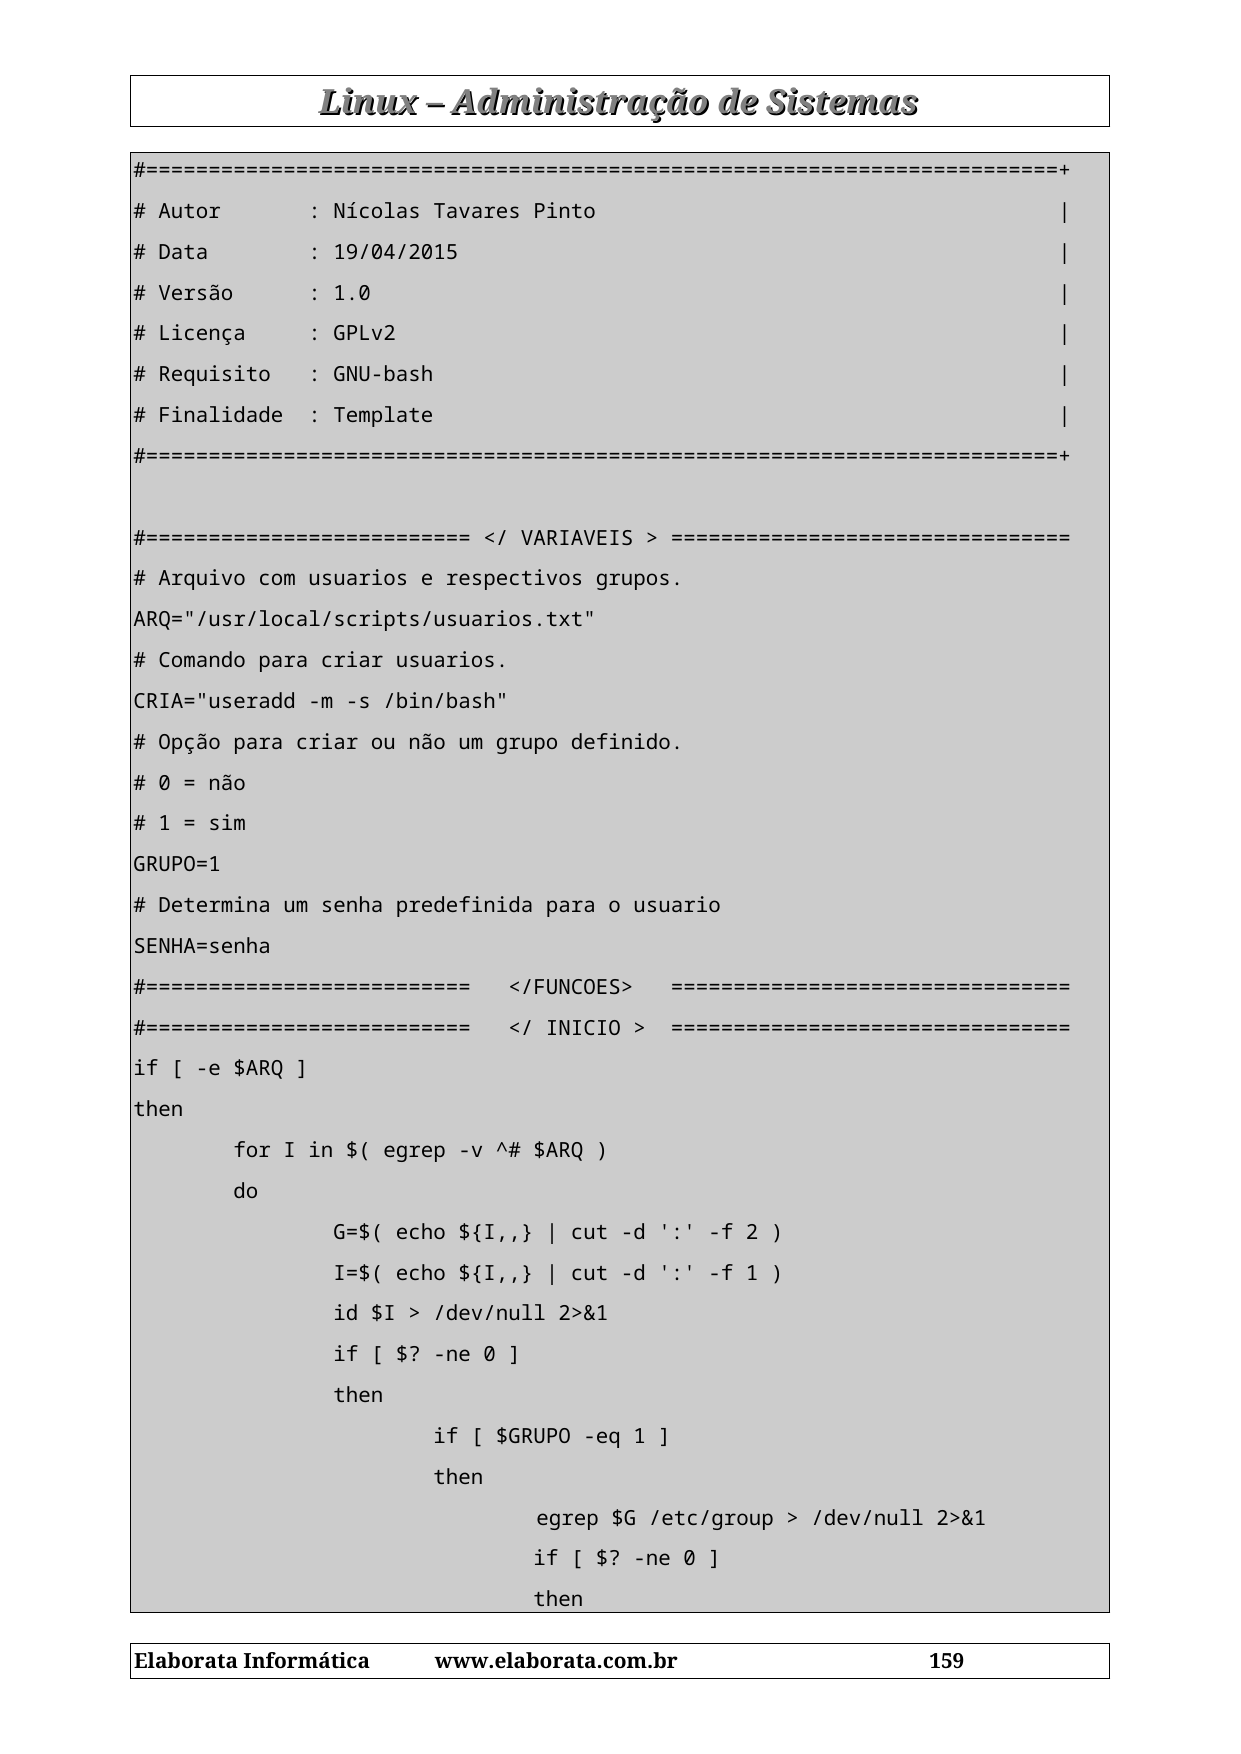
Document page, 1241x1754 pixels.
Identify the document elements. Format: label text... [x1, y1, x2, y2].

text # Determina um senha predefinida para o usuario [131, 887, 1109, 919]
text if [ $? -ne 0 ] [131, 1336, 1109, 1368]
text # Autor : Nícolas Tavares Pinto | [131, 193, 1109, 224]
text #========================== </ VARIAVEIS > ================================ [131, 519, 1109, 551]
text # 1 = sim [131, 805, 1109, 837]
text if [ $GRUPO -eq 1 ] [131, 1418, 1109, 1449]
text then [131, 1459, 1109, 1490]
text #=========================================================================+ [131, 438, 1109, 469]
text # Comando para criar usuarios. [131, 642, 1109, 674]
text # Licença : GPLv2 | [131, 315, 1109, 347]
text CRIA="useradd -m -s /bin/bash" [131, 683, 1109, 714]
text ARQ="/usr/local/scripts/usuarios.txt" [131, 601, 1109, 633]
text # Opção para criar ou não um grupo definido. [131, 724, 1109, 755]
text then [131, 1377, 1109, 1409]
text for I in $( egrep -v ^# $ARQ ) [131, 1132, 1109, 1164]
text GRUPO=1 [131, 846, 1109, 878]
text # Finalidade : Template | [131, 397, 1109, 429]
text I=$( echo ${I,,} | cut -d ':' -f 1 ) [131, 1254, 1109, 1286]
text # Data : 19/04/2015 | [131, 234, 1109, 265]
text then [131, 1091, 1109, 1123]
text # Versão : 1.0 | [131, 274, 1109, 306]
text #========================== </FUNCOES> ================================ [131, 969, 1109, 1000]
text if [ -e $ARQ ] [131, 1050, 1109, 1082]
text if [ $? -ne 0 ] [131, 1540, 1109, 1572]
text # Requisito : GNU-bash | [131, 356, 1109, 388]
text #========================== </ INICIO > ================================ [131, 1009, 1109, 1041]
text egrep $G /etc/group > /dev/null 2>&1 [131, 1499, 1109, 1531]
text # Arquivo com usuarios e respectivos grupos. [131, 560, 1109, 592]
text then [131, 1581, 1109, 1612]
text # 0 = não [131, 764, 1109, 796]
text SENHA=senha [131, 928, 1109, 959]
text G=$( echo ${I,,} | cut -d ':' -f 2 ) [131, 1214, 1109, 1245]
text do [131, 1173, 1109, 1204]
text #=========================================================================+ [131, 153, 1109, 184]
text id $I > /dev/null 2>&1 [131, 1295, 1109, 1327]
